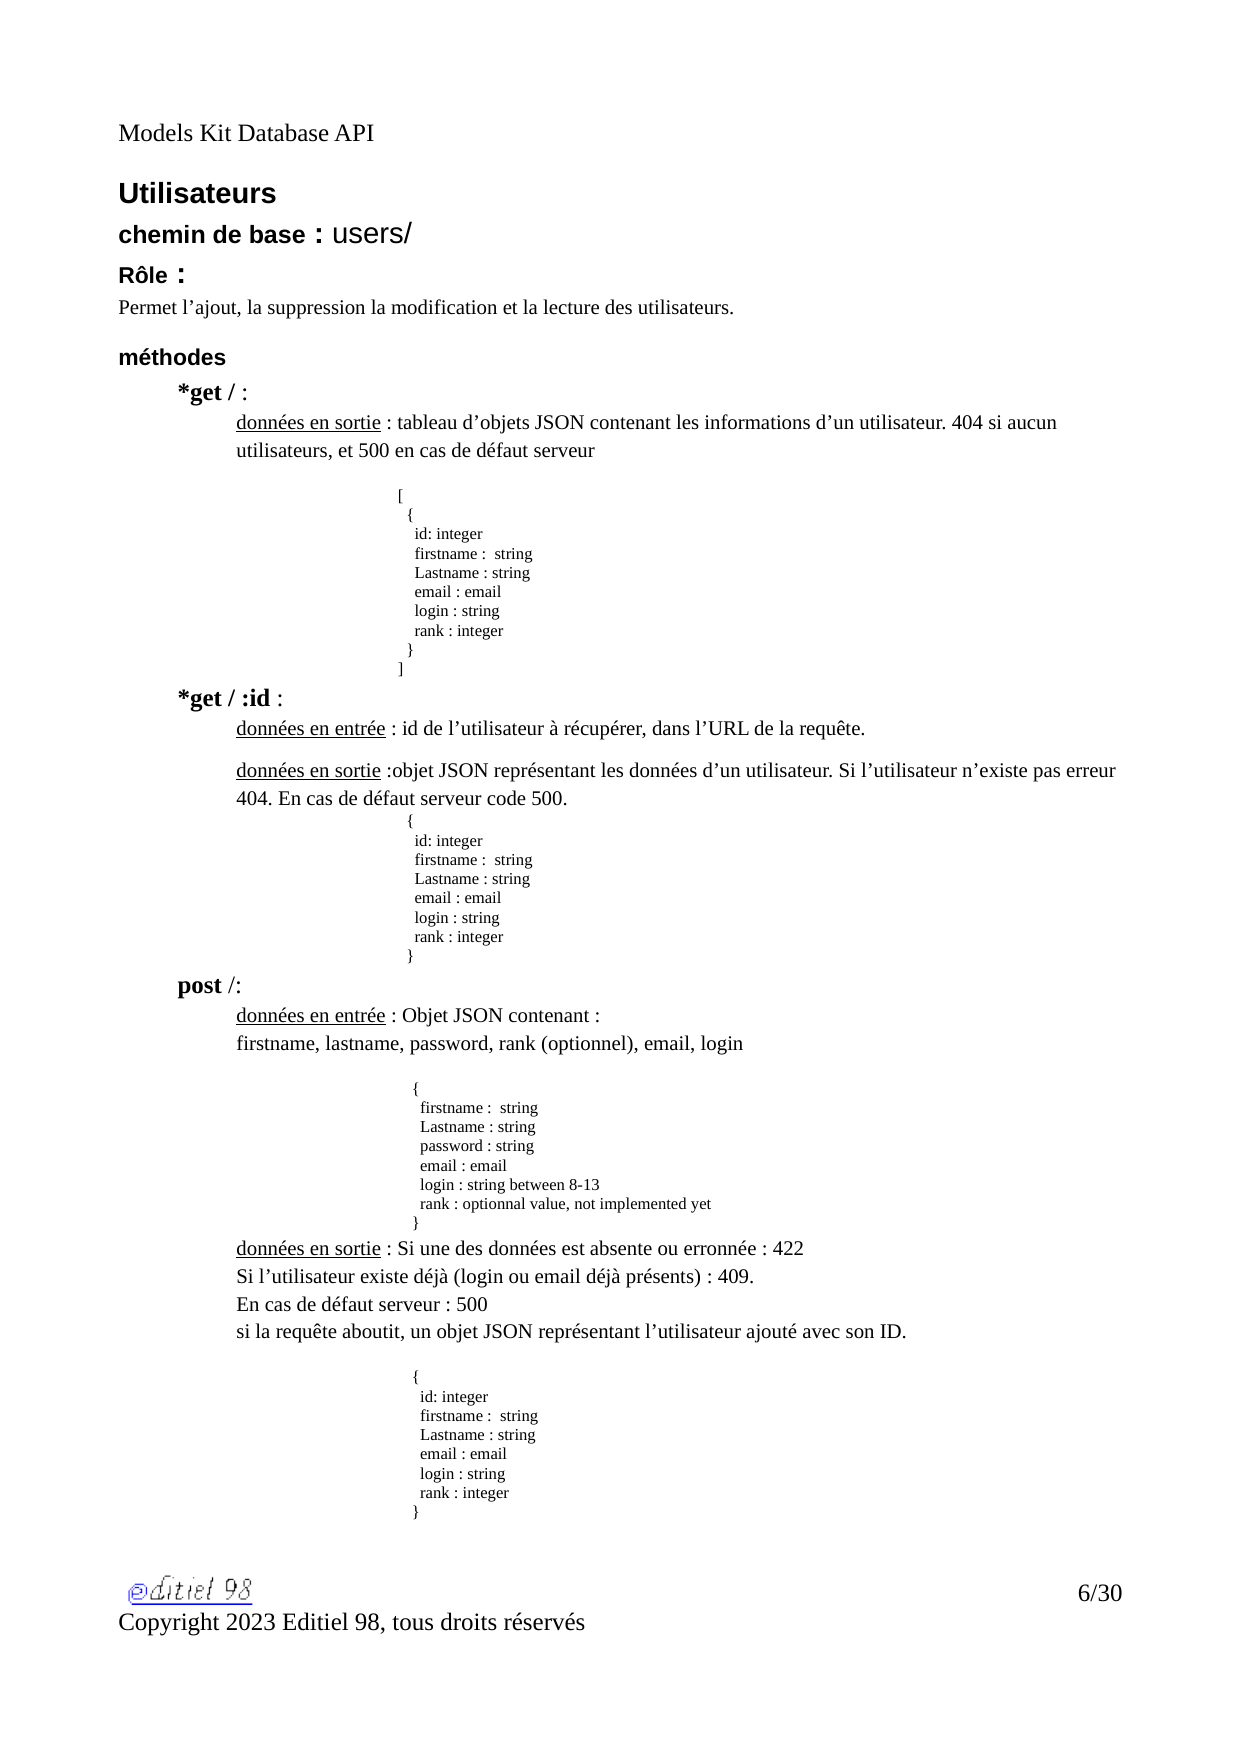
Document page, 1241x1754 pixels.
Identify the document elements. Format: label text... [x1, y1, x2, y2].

text post /: [118, 828, 1122, 999]
text Si l’utilisateur existe déjà (login ou email déjà présents) : 409. [118, 1264, 1122, 1288]
subtitle Utilisateurs [118, 176, 1122, 210]
text Permet l’ajout, la suppression la modification et la lecture des utilisateurs. [118, 295, 1122, 319]
text En cas de défaut serveur : 500 [118, 1292, 1122, 1316]
text *get / : [118, 377, 1122, 406]
text firstname, lastname, password, rank (optionnel), email, login [118, 1031, 1122, 1054]
text données en entrée : Objet JSON contenant : [118, 1003, 1122, 1027]
text données en sortie : Si une des données est absente ou erronnée : 422 [118, 1073, 1122, 1260]
subtitle chemin de base : users/ [118, 216, 1122, 249]
picture [127, 1575, 253, 1605]
text données en entrée : id de l’utilisateur à récupérer, dans l’URL de la requête. [236, 716, 1122, 740]
subtitle méthodes [118, 337, 1122, 371]
text si la requête aboutit, un objet JSON représentant l’utilisateur ajouté avec son ID. [118, 1319, 1122, 1343]
text données en sortie : tableau d’objets JSON contenant les informations d’un utilisateur. 404 si aucun utilisateurs, et 500 en cas de défaut serveur [236, 410, 1122, 462]
text *get / :id : [118, 480, 1122, 712]
text données en sortie :objet JSON représentant les données d’un utilisateur. Si l’utilisateur n’existe pas erreur 404. En cas de défaut serveur code 500. [236, 758, 1122, 810]
subtitle Rôle : [118, 256, 1122, 289]
